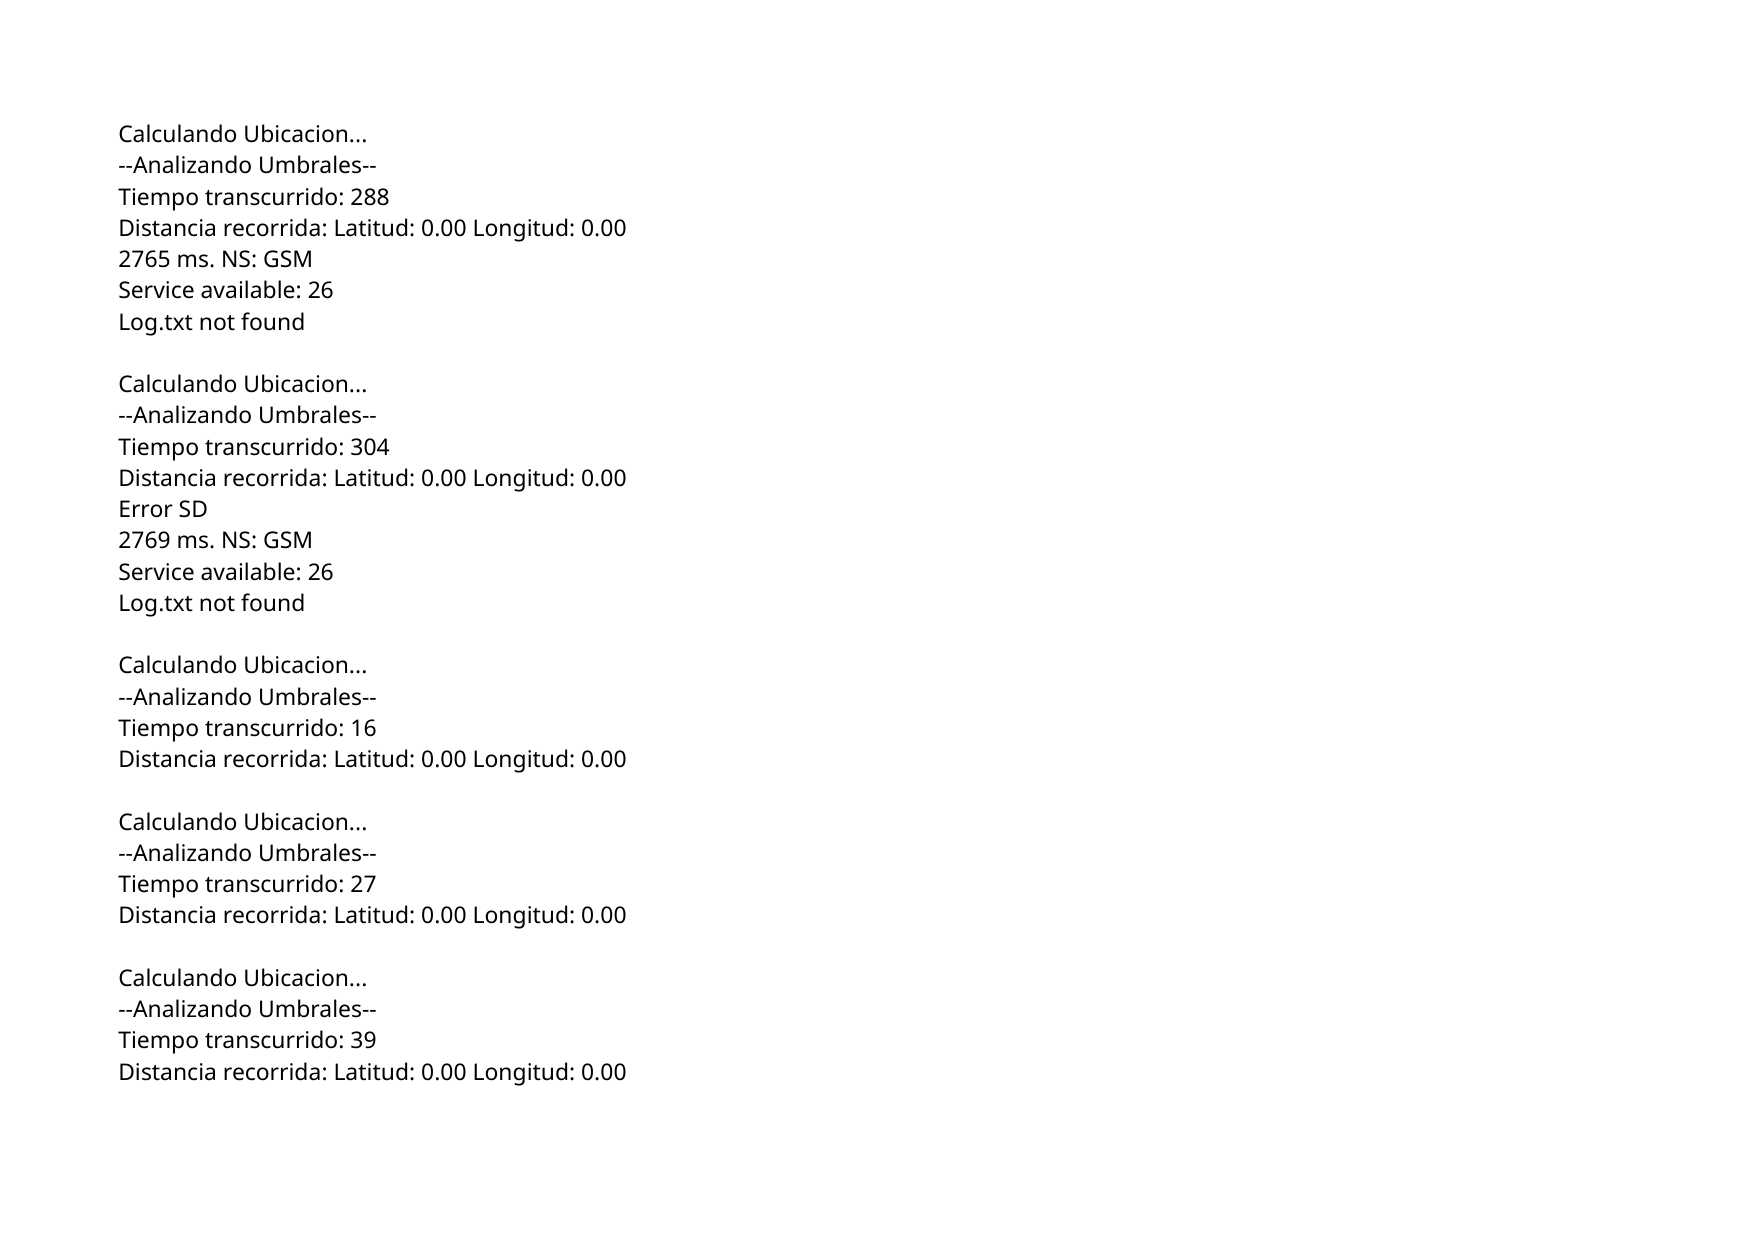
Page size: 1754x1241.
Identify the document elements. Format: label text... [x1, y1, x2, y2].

text --Analizando Umbrales-- [118, 993, 1635, 1024]
text Tiempo transcurrido: 16 [118, 712, 1635, 743]
text 2765 ms. NS: GSM [118, 243, 1635, 274]
text Distancia recorrida: Latitud: 0.00 Longitud: 0.00 [118, 212, 1635, 243]
text Log.txt not found [118, 587, 1635, 618]
text Distancia recorrida: Latitud: 0.00 Longitud: 0.00 [118, 1056, 1635, 1087]
text Calculando Ubicacion... [118, 368, 1635, 399]
text Calculando Ubicacion... [118, 649, 1635, 681]
text --Analizando Umbrales-- [118, 837, 1635, 868]
text Error SD [118, 493, 1635, 524]
text 2769 ms. NS: GSM [118, 524, 1635, 556]
text --Analizando Umbrales-- [118, 399, 1635, 431]
text Distancia recorrida: Latitud: 0.00 Longitud: 0.00 [118, 743, 1635, 774]
text Tiempo transcurrido: 39 [118, 1024, 1635, 1056]
text Tiempo transcurrido: 27 [118, 868, 1635, 899]
text Tiempo transcurrido: 288 [118, 181, 1635, 212]
text Calculando Ubicacion... [118, 118, 1635, 149]
text Distancia recorrida: Latitud: 0.00 Longitud: 0.00 [118, 899, 1635, 931]
text Service available: 26 [118, 274, 1635, 306]
text --Analizando Umbrales-- [118, 681, 1635, 712]
text Log.txt not found [118, 306, 1635, 337]
text --Analizando Umbrales-- [118, 149, 1635, 181]
text Distancia recorrida: Latitud: 0.00 Longitud: 0.00 [118, 462, 1635, 493]
text Calculando Ubicacion... [118, 806, 1635, 837]
text Calculando Ubicacion... [118, 962, 1635, 993]
text Tiempo transcurrido: 304 [118, 431, 1635, 462]
text Service available: 26 [118, 556, 1635, 587]
